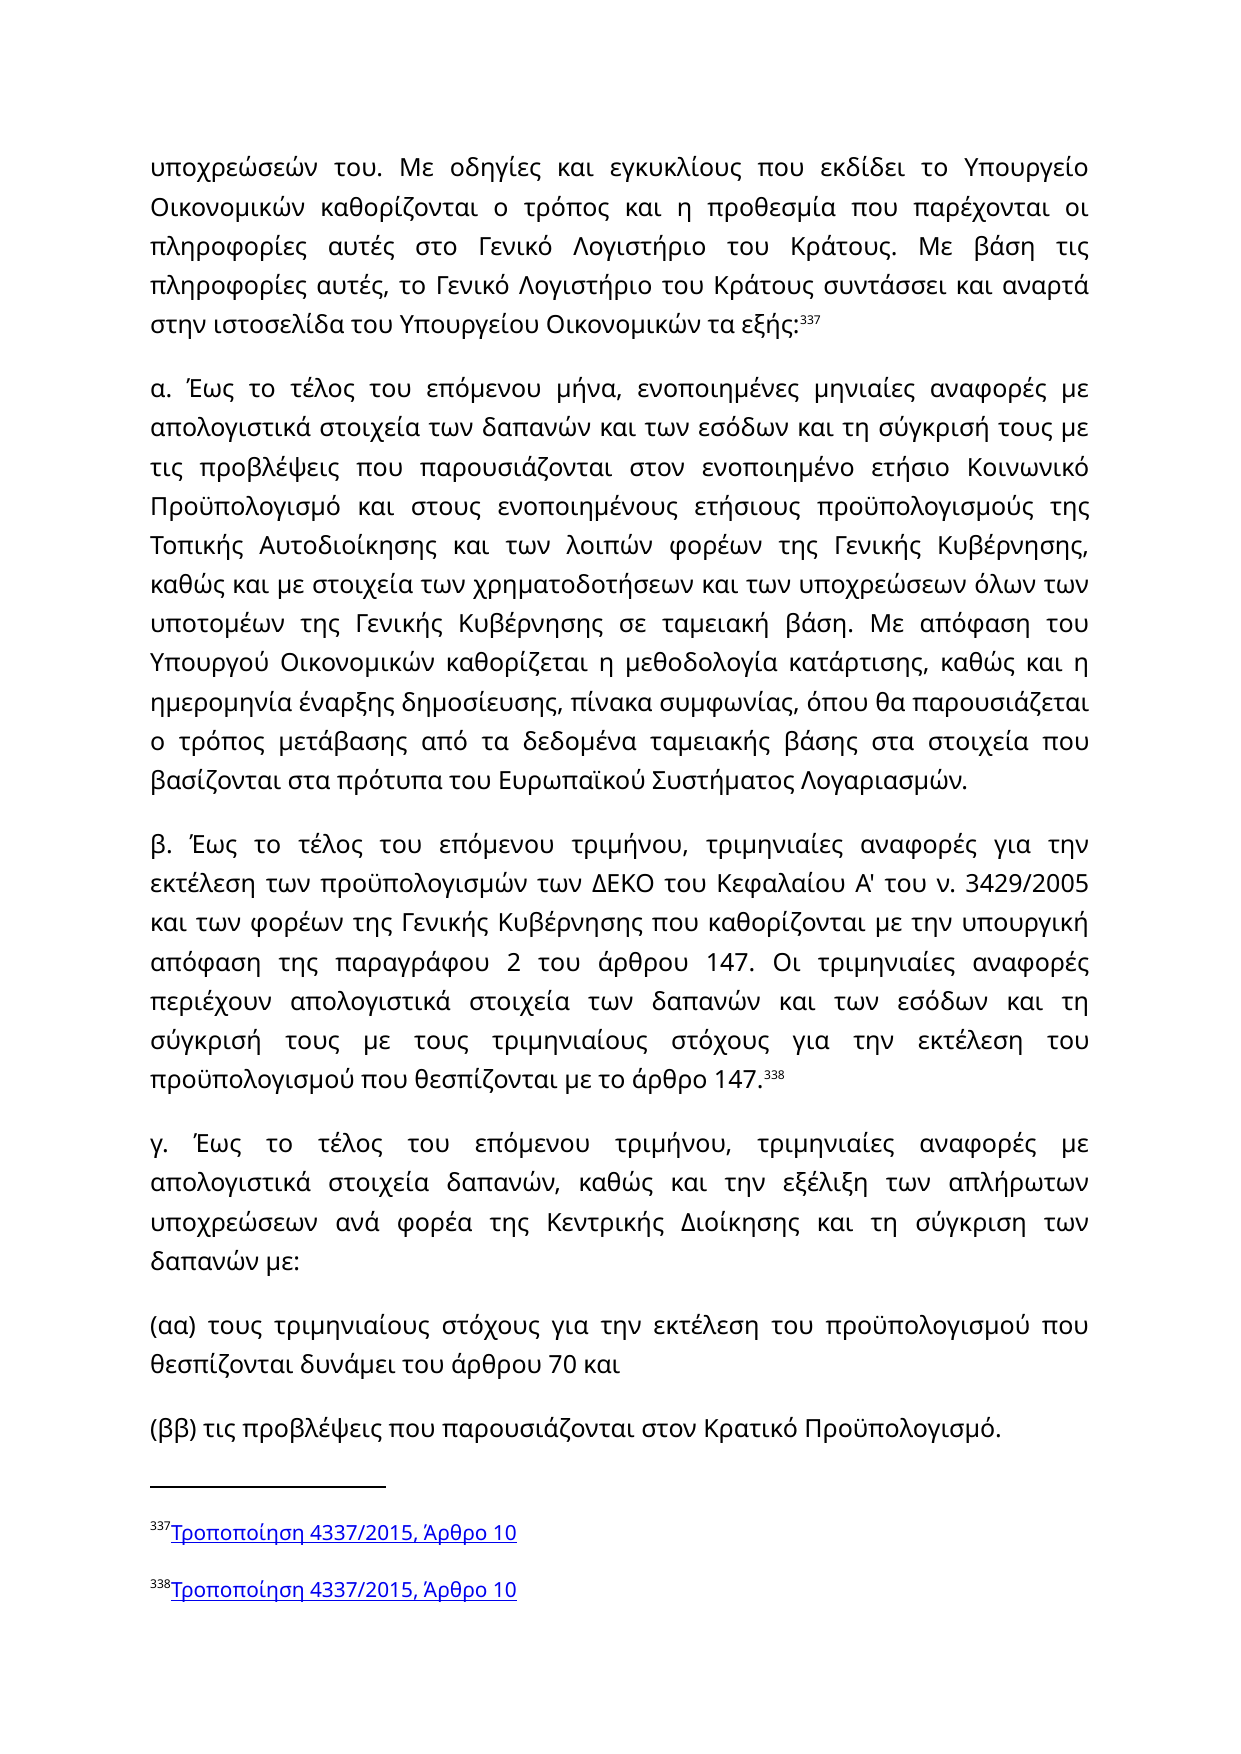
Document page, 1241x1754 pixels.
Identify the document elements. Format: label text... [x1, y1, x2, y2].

text (αα) τους τριμηνιαίους στόχους για την εκτέλεση του προϋπολογισμού που θεσπίζονται δυνάμει του άρθρου 70 και [150, 1307, 1090, 1381]
text Τροποποίηση 4337/2015, Άρθρο 10 [150, 1576, 1090, 1604]
text Τροποποίηση 4337/2015, Άρθρο 10 [150, 1518, 1090, 1546]
text υποχρεώσεών του. Με οδηγίες και εγκυκλίους που εκδίδει το Υπουργείο Οικονομικών καθορίζονται ο τρόπος και η προθεσμία που παρέχονται οι πληροφορίες αυτές στο Γενικό Λογιστήριο του Κράτους. Με βάση τις πληροφορίες αυτές, το Γενικό Λογιστήριο του Κράτους συντάσσει και αναρτά στην ιστοσελίδα του Υπουργείου Οικονομικών τα εξής: [150, 150, 1090, 341]
text γ. Έως το τέλος του επόμενου τριμήνου, τριμηνιαίες αναφορές με απολογιστικά στοιχεία δαπανών, καθώς και την εξέλιξη των απλήρωτων υποχρεώσεων ανά φορέα της Κεντρικής Διοίκησης και τη σύγκριση των δαπανών με: [150, 1126, 1090, 1277]
text β. Έως το τέλος του επόμενου τριμήνου, τριμηνιαίες αναφορές για την εκτέλεση των προϋπολογισμών των ΔΕΚΟ του Κεφαλαίου Α' του ν. 3429/2005 και των φορέων της Γενικής Κυβέρνησης που καθορίζονται με την υπουργική απόφαση της παραγράφου 2 του άρθρου 147. Οι τριμηνιαίες αναφορές περιέχουν απολογιστικά στοιχεία των δαπανών και των εσόδων και τη σύγκρισή τους με τους τριμηνιαίους στόχους για την εκτέλεση του προϋπολογισμού που θεσπίζονται με το άρθρο 147. [150, 827, 1090, 1096]
text (ββ) τις προβλέψεις που παρουσιάζονται στον Κρατικό Προϋπολογισμό. [150, 1411, 1090, 1445]
text α. Έως το τέλος του επόμενου μήνα, ενοποιημένες μηνιαίες αναφορές με απολογιστικά στοιχεία των δαπανών και των εσόδων και τη σύγκρισή τους με τις προβλέψεις που παρουσιάζονται στον ενοποιημένο ετήσιο Κοινωνικό Προϋπολογισμό και στους ενοποιημένους ετήσιους προϋπολογισμούς της Τοπικής Αυτοδιοίκησης και των λοιπών φορέων της Γενικής Κυβέρνησης, καθώς και με στοιχεία των χρηματοδοτήσεων και των υποχρεώσεων όλων των υποτομέων της Γενικής Κυβέρνησης σε ταμειακή βάση. Με απόφαση του Υπουργού Οικονομικών καθορίζεται η μεθοδολογία κατάρτισης, καθώς και η ημερομηνία έναρξης δημοσίευσης, πίνακα συμφωνίας, όπου θα παρουσιάζεται ο τρόπος μετάβασης από τα δεδομένα ταμειακής βάσης στα στοιχεία που βασίζονται στα πρότυπα του Ευρωπαϊκού Συστήματος Λογαριασμών. [150, 371, 1090, 797]
